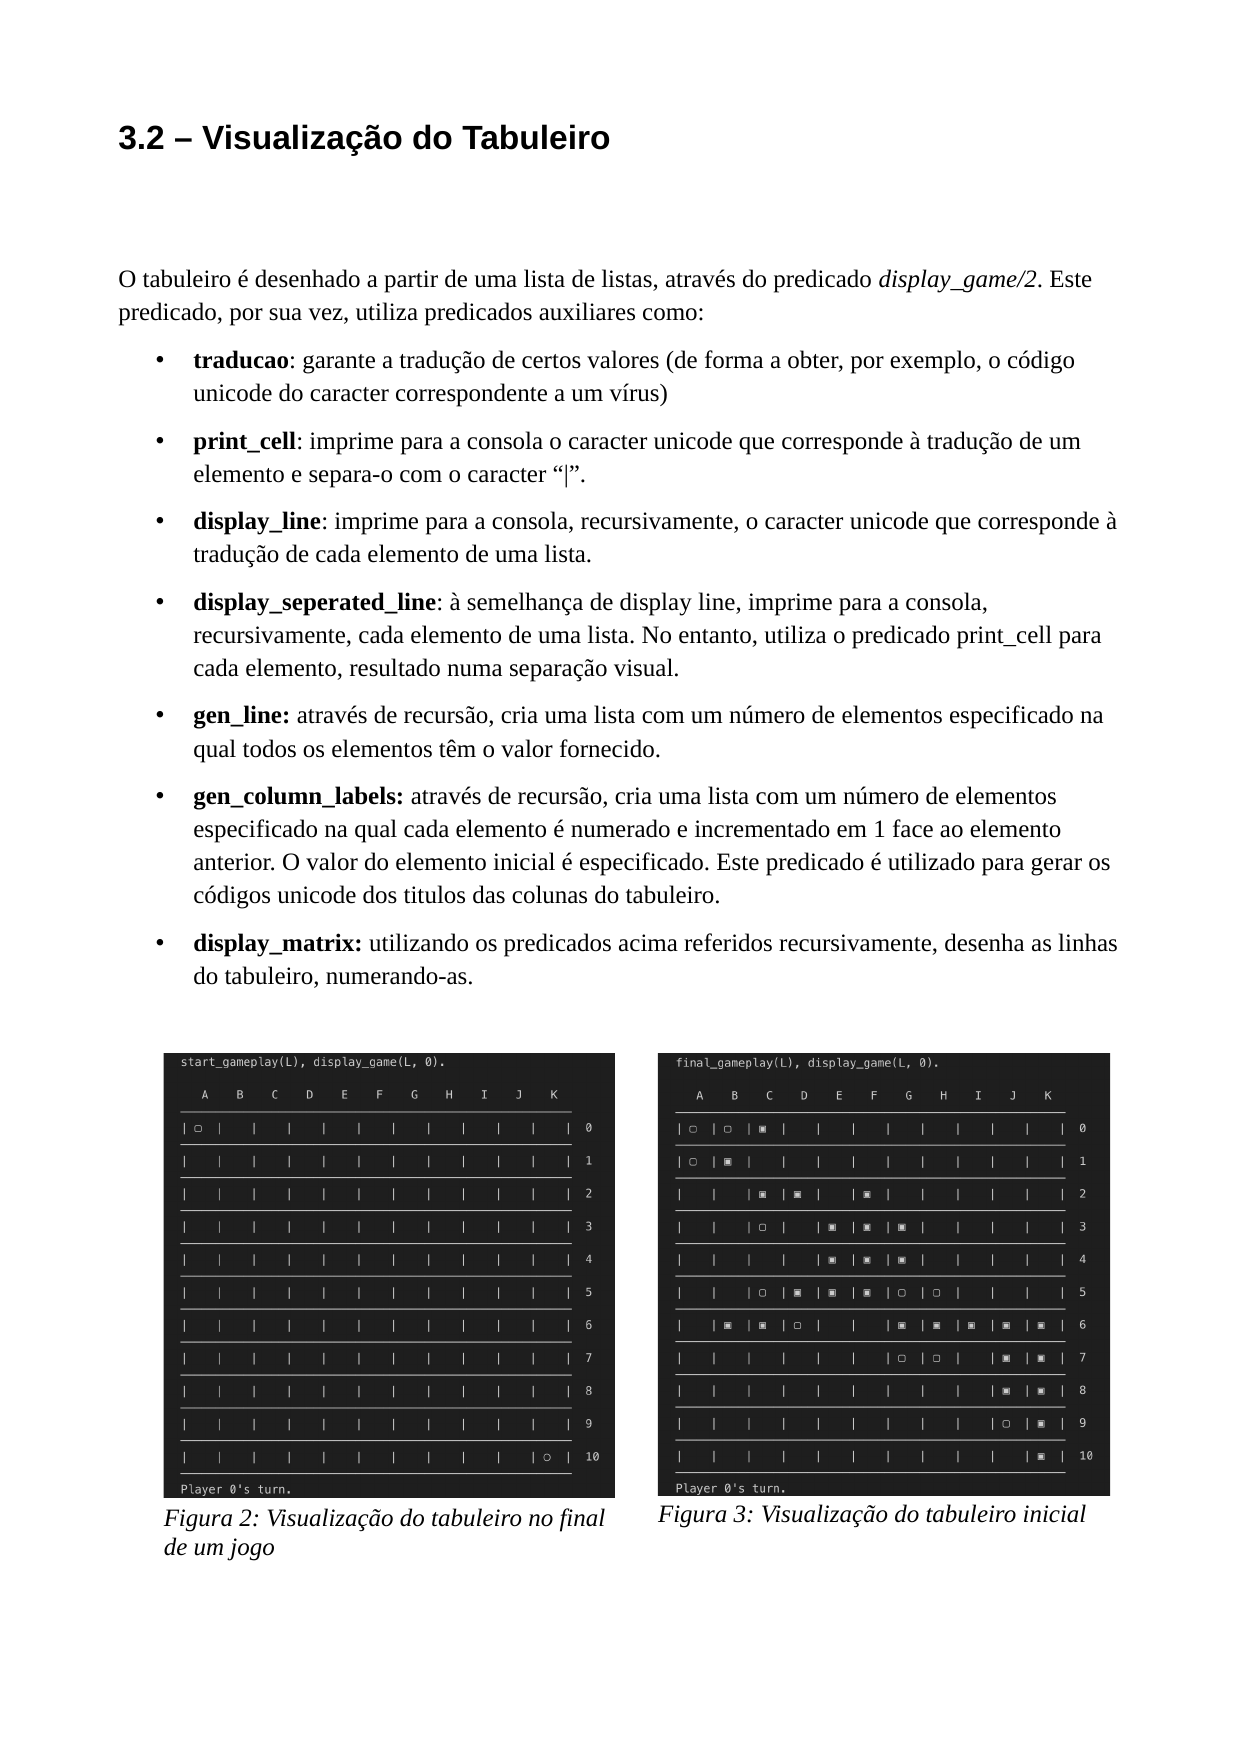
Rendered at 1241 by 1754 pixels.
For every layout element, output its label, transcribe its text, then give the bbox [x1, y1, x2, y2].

list display_line: imprime para a consola, recursivamente, o caracter unicode que corresponde à tradução de cada elemento de uma lista. [156, 506, 1122, 568]
list traducao: garante a tradução de certos valores (de forma a obter, por exemplo, o código unicode do caracter correspondente a um vírus) [156, 345, 1122, 407]
list display_matrix: utilizando os predicados acima referidos recursivamente, desenha as linhas do tabuleiro, numerando-as. [156, 928, 1122, 990]
list gen_line: através de recursão, cria uma lista com um número de elementos especificado na qual todos os elementos têm o valor fornecido. [156, 701, 1122, 762]
picture [163, 1053, 615, 1498]
text O tabuleiro é desenhado a partir de uma lista de listas, através do predicado display_game/2. Este predicado, por sua vez, utiliza predicados auxiliares como: [118, 264, 1122, 326]
list print_cell: imprime para a consola o caracter unicode que corresponde à tradução de um elemento e separa-o com o caracter “|”. [156, 426, 1122, 487]
picture [657, 1053, 1111, 1496]
list Figura 2: Visualização do tabuleiro no final de um jogo [163, 1498, 615, 1561]
list Figura 3: Visualização do tabuleiro inicial [658, 1496, 1110, 1528]
list gen_column_labels: através de recursão, cria uma lista com um número de elementos especificado na qual cada elemento é numerado e incrementado em 1 face ao elemento anterior. O valor do elemento inicial é especificado. Este predicado é utilizado para gerar os códigos unicode dos titulos das colunas do tabuleiro. [156, 781, 1122, 909]
list display_seperated_line: à semelhança de display line, imprime para a consola, recursivamente, cada elemento de uma lista. No entanto, utiliza o predicado print_cell para cada elemento, resultado numa separação visual. [156, 587, 1122, 682]
subtitle 3.2 – Visualização do Tabuleiro [118, 118, 1122, 157]
